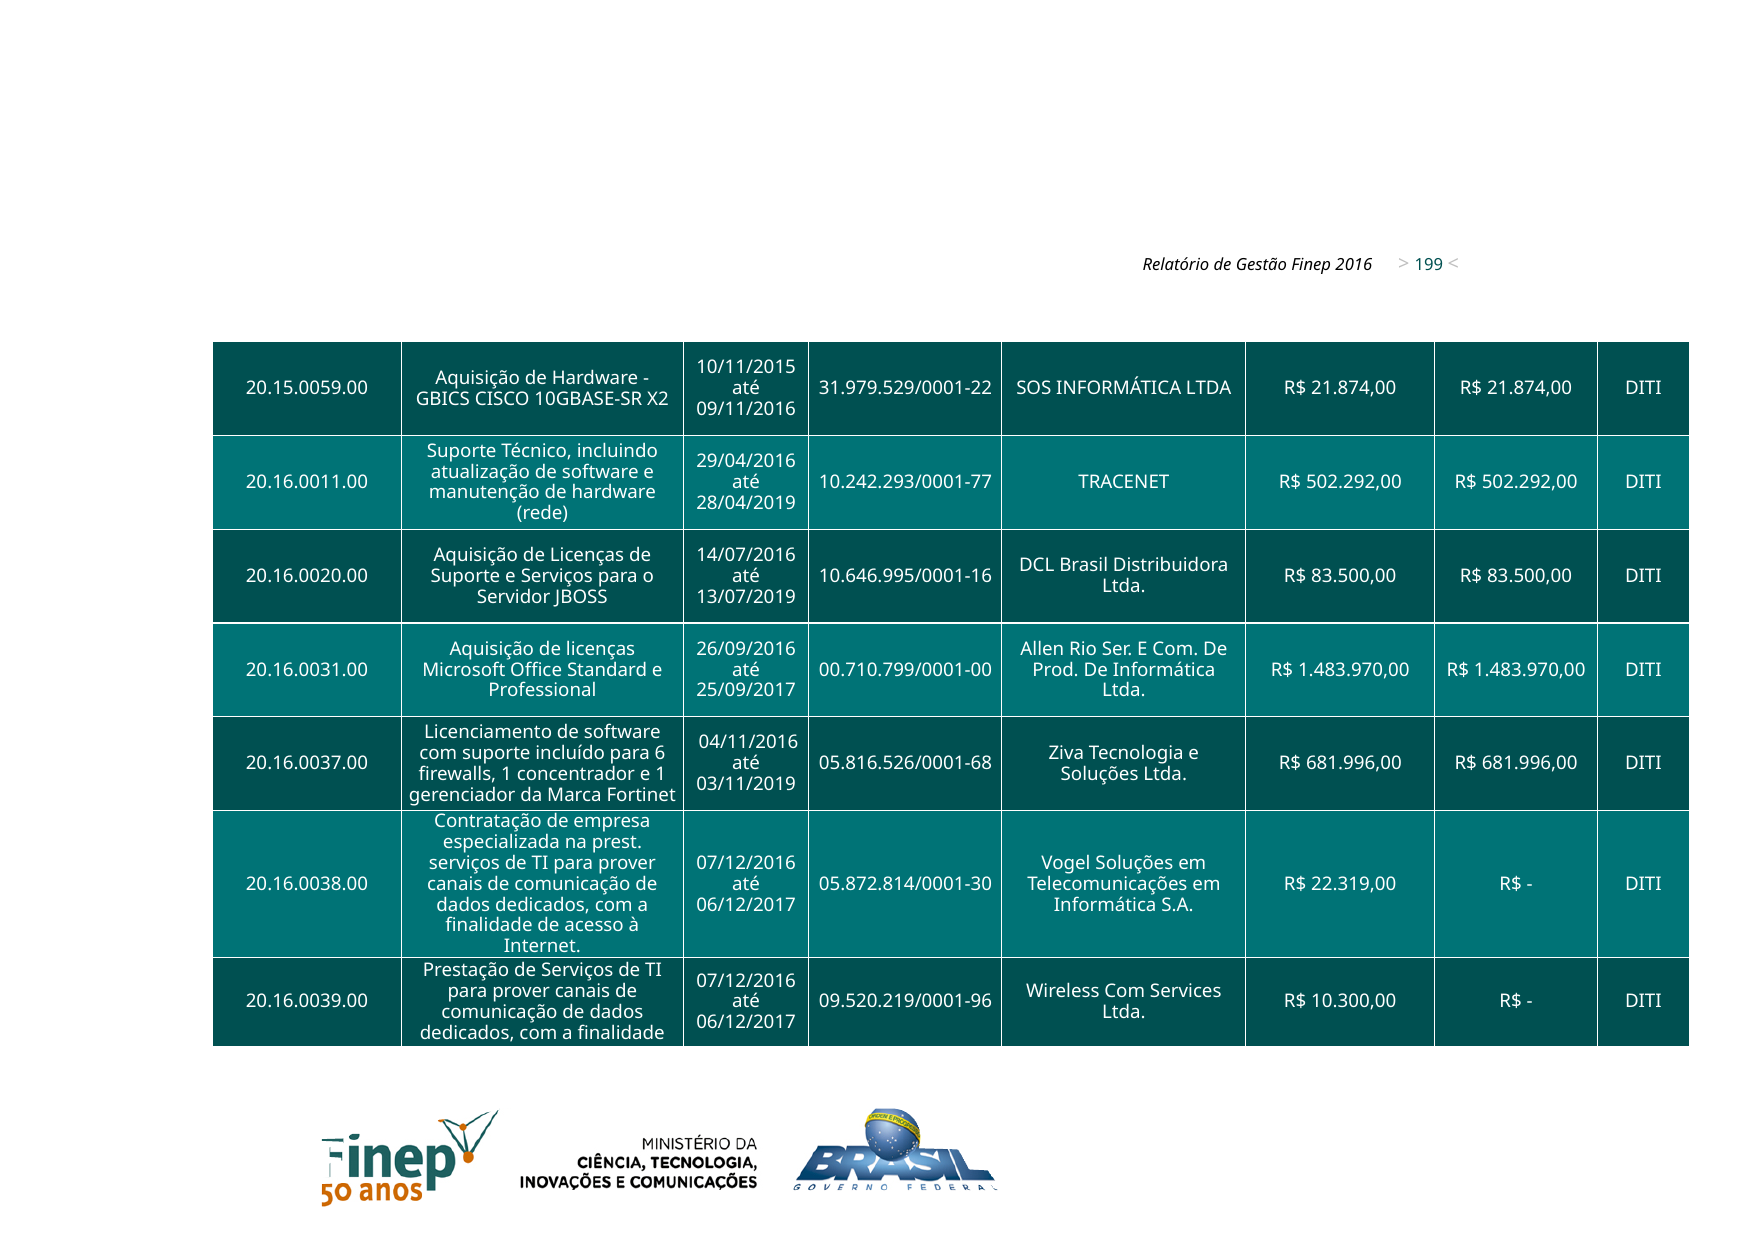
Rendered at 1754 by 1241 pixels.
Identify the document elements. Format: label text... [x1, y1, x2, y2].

table_cell Aquisição de licenças Microsoft Office Standard e Professional [402, 624, 683, 716]
table_cell TRACENET [1002, 436, 1245, 529]
table_cell 20.16.0020.00 [213, 530, 401, 622]
table_cell DITI [1598, 717, 1689, 810]
table_cell R$ 681.996,00 [1435, 717, 1597, 810]
table_cell 09.520.219/0001-96 [809, 958, 1001, 1046]
table_cell 07/12/2016 até 06/12/2017 [684, 958, 808, 1046]
table_cell R$ 502.292,00 [1435, 436, 1597, 529]
table_cell 20.16.0031.00 [213, 624, 401, 716]
table_cell 20.16.0011.00 [213, 436, 401, 529]
table_cell 20.16.0038.00 [213, 811, 401, 957]
table_cell Prestação de Serviços de TI para prover canais de comunicação de dados dedicados, com a finalidade [402, 958, 683, 1046]
table_cell DITI [1598, 958, 1689, 1046]
table_cell R$ 21.874,00 [1435, 342, 1597, 435]
table_cell R$ - [1435, 958, 1597, 1046]
table_cell 20.16.0039.00 [213, 958, 401, 1046]
table_cell Allen Rio Ser. E Com. De Prod. De Informática Ltda. [1002, 624, 1245, 716]
table_cell DITI [1598, 624, 1689, 716]
table_cell Wireless Com Services Ltda. [1002, 958, 1245, 1046]
table_cell DCL Brasil Distribuidora Ltda. [1002, 530, 1245, 622]
table_cell Licenciamento de software com suporte incluído para 6 firewalls, 1 concentrador e 1 gerenciador da Marca Fortinet [402, 717, 683, 810]
table_cell 10/11/2015 até 09/11/2016 [684, 342, 808, 435]
table_cell R$ 21.874,00 [1246, 342, 1434, 435]
table_cell R$ 10.300,00 [1246, 958, 1434, 1046]
table_cell 10.646.995/0001-16 [809, 530, 1001, 622]
table_cell 05.816.526/0001-68 [809, 717, 1001, 810]
table_cell 20.16.0037.00 [213, 717, 401, 810]
table_cell Suporte Técnico, incluindo atualização de software e manutenção de hardware (rede) [402, 436, 683, 529]
table_cell R$ 83.500,00 [1435, 530, 1597, 622]
table_cell R$ 22.319,00 [1246, 811, 1434, 957]
table_cell Vogel Soluções em Telecomunicações em Informática S.A. [1002, 811, 1245, 957]
table_cell 31.979.529/0001-22 [809, 342, 1001, 435]
table_cell 26/09/2016 até 25/09/2017 [684, 624, 808, 716]
table_cell 10.242.293/0001-77 [809, 436, 1001, 529]
table_cell 14/07/2016 até 13/07/2019 [684, 530, 808, 622]
table_cell SOS INFORMÁTICA LTDA [1002, 342, 1245, 435]
table_cell 20.15.0059.00 [213, 342, 401, 435]
table_cell DITI [1598, 436, 1689, 529]
table_cell R$ 502.292,00 [1246, 436, 1434, 529]
table_cell R$ 681.996,00 [1246, 717, 1434, 810]
table_cell R$ - [1435, 811, 1597, 957]
table_cell Contratação de empresa especializada na prest. serviços de TI para prover canais de comunicação de dados dedicados, com a finalidade de acesso à Internet. [402, 811, 683, 957]
table_cell DITI [1598, 530, 1689, 622]
table_cell DITI [1598, 811, 1689, 957]
table_cell R$ 1.483.970,00 [1435, 624, 1597, 716]
table_cell Ziva Tecnologia e Soluções Ltda. [1002, 717, 1245, 810]
table_cell Aquisição de Licenças de Suporte e Serviços para o Servidor JBOSS [402, 530, 683, 622]
table_cell 07/12/2016 até 06/12/2017 [684, 811, 808, 957]
table_cell R$ 83.500,00 [1246, 530, 1434, 622]
table_cell 04/11/2016 até 03/11/2019 [684, 717, 808, 810]
table_cell Aquisição de Hardware - GBICS CISCO 10GBASE-SR X2 [402, 342, 683, 435]
table_cell 29/04/2016 até 28/04/2019 [684, 436, 808, 529]
table_cell DITI [1598, 342, 1689, 435]
table_cell 00.710.799/0001-00 [809, 624, 1001, 716]
table_cell R$ 1.483.970,00 [1246, 624, 1434, 716]
table_cell 05.872.814/0001-30 [809, 811, 1001, 957]
